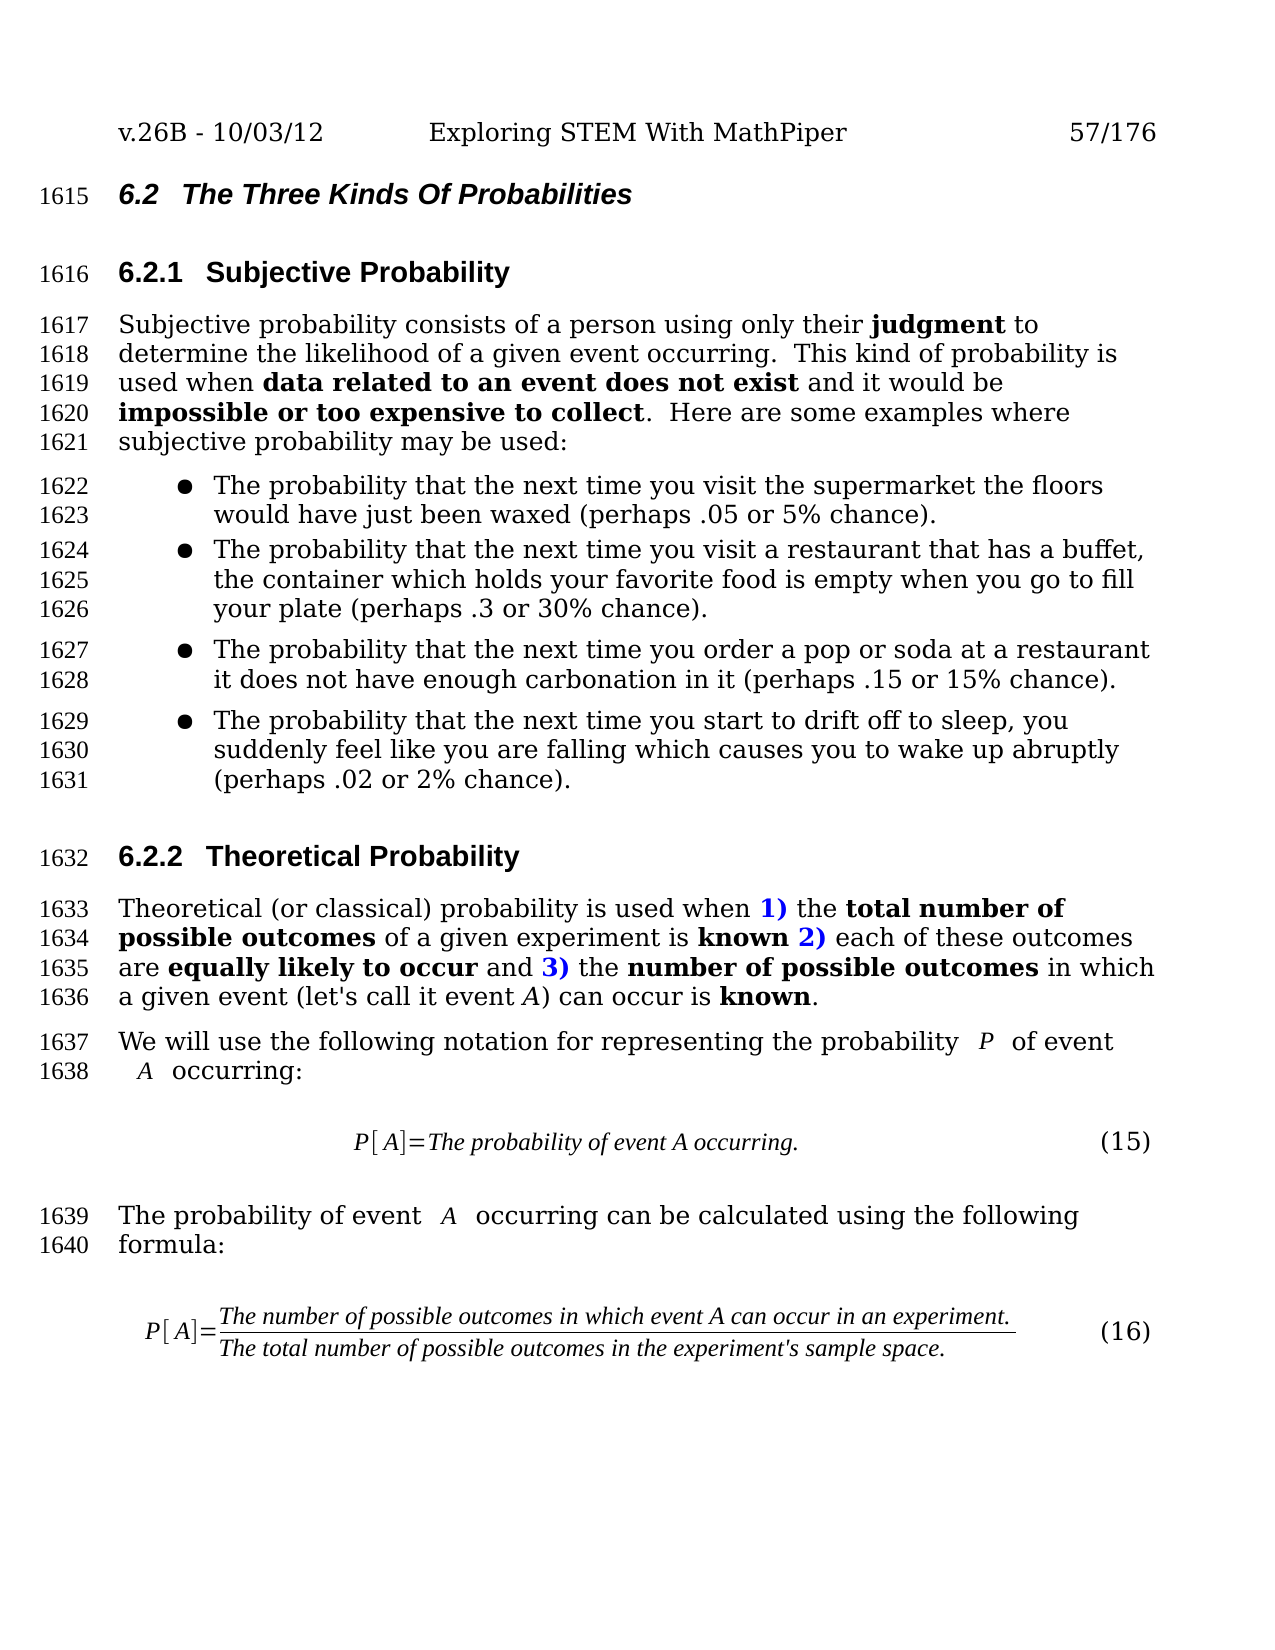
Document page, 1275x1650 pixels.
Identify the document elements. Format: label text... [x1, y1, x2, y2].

list The probability that the next time you start to drift off to sleep, you suddenly feel like you are falling which causes you to wake up abruptly (perhaps .02 or 2% chance). [175, 706, 1157, 794]
table_header [118, 1121, 1041, 1162]
table_header (16) [1041, 1295, 1157, 1369]
subtitle Theoretical Probability [118, 839, 1157, 873]
table_header (15) [1041, 1121, 1157, 1162]
text We will use the following notation for representing the probabilityof eventoccurring: [118, 1026, 1157, 1086]
text The probability of eventoccurring can be calculated using the following formula: [118, 1201, 1157, 1259]
text Theoretical (or classical) probability is used when 1) the total number of possible outcomes of a given experiment is known 2) each of these outcomes are equally likely to occur and 3) the number of possible outcomes in which a given event (let's call it event A) can occur is known. [118, 894, 1157, 1011]
subtitle The Three Kinds Of Probabilities [118, 177, 1157, 210]
list The probability that the next time you visit a restaurant that has a buffet, the container which holds your favorite food is empty when you go to fill your plate (perhaps .3 or 30% chance). [175, 536, 1157, 623]
list The probability that the next time you order a pop or soda at a restaurant it does not have enough carbonation in it (perhaps .15 or 15% chance). [175, 636, 1157, 694]
subtitle Subjective Probability [118, 255, 1157, 289]
text Subjective probability consists of a person using only their judgment to determine the likelihood of a given event occurring. This kind of probability is used when data related to an event does not exist and it would be impossible or too expensive to collect. Here are some examples where subjective probability may be used: [118, 310, 1157, 456]
table_header [118, 1295, 1041, 1369]
list The probability that the next time you visit the supermarket the floors would have just been waxed (perhaps .05 or 5% chance). [175, 471, 1157, 529]
